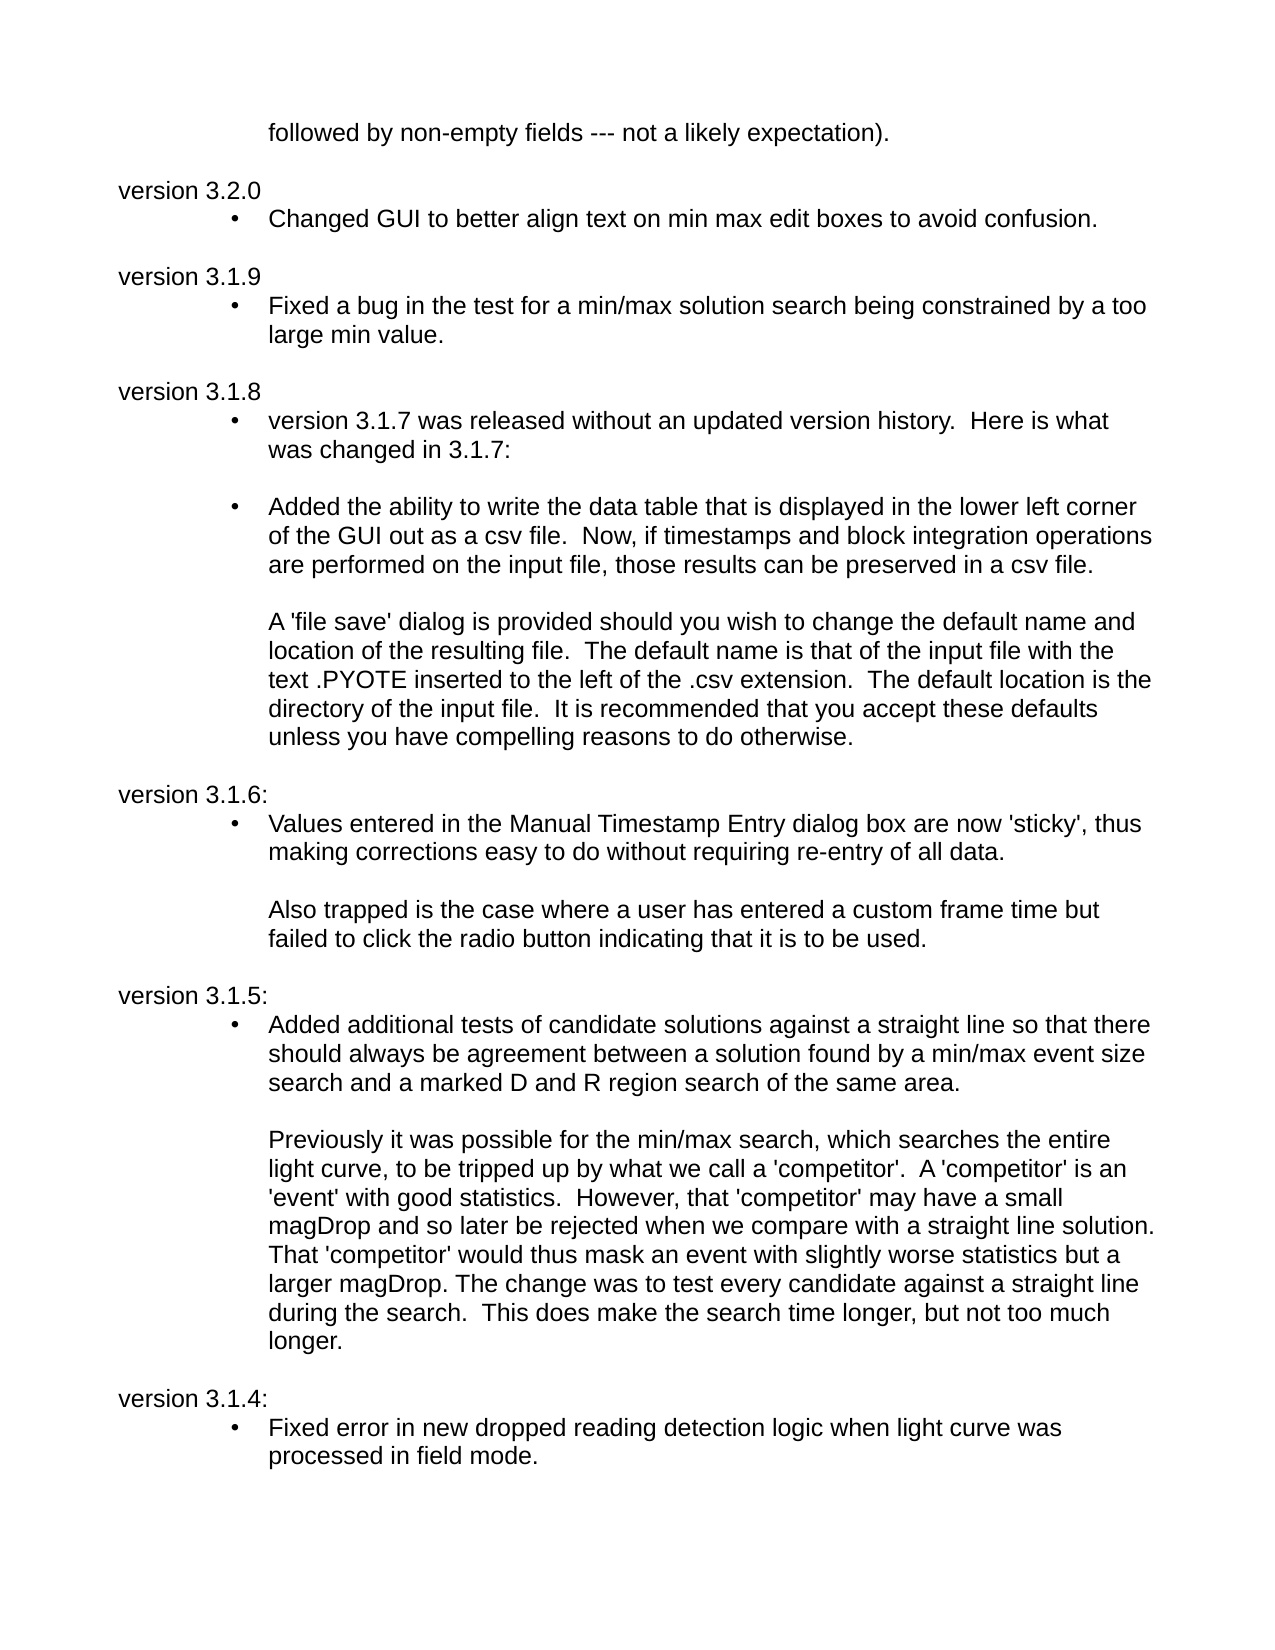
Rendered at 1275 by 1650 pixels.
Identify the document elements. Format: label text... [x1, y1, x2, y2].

text version 3.1.9 [118, 262, 1157, 291]
text version 3.1.5: [118, 981, 1157, 1010]
list Added the ability to write the data table that is displayed in the lower left corner of the GUI out as a csv file. Now, if timestamps and block integration operations are performed on the input file, those results can be preserved in a csv file. A 'file save' dialog is provided should you wish to change the default name and location of the resulting file. The default name is that of the input file with the text .PYOTE inserted to the left of the .csv extension. The default location is the directory of the input file. It is recommended that you accept these defaults unless you have compelling reasons to do otherwise. [231, 492, 1157, 780]
list Values entered in the Manual Timestamp Entry dialog box are now 'sticky', thus making corrections easy to do without requiring re-entry of all data. [231, 808, 1157, 866]
list Changed GUI to better align text on min max edit boxes to avoid confusion. [231, 204, 1157, 262]
list Fixed error in new dropped reading detection logic when light curve was processed in field mode. [231, 1412, 1157, 1499]
list Fixed a bug in the test for a min/max solution search being constrained by a too large min value. [231, 291, 1157, 377]
text version 3.1.8 [118, 377, 1157, 406]
list Also trapped is the case where a user has entered a custom frame time but failed to click the radio button indicating that it is to be used. [231, 866, 1157, 981]
text version 3.1.6: [118, 780, 1157, 808]
text version 3.1.4: [118, 1384, 1157, 1412]
list followed by non-empty fields --- not a likely expectation). [231, 118, 1157, 176]
text version 3.2.0 [118, 176, 1157, 204]
list version 3.1.7 was released without an updated version history. Here is what was changed in 3.1.7: [231, 406, 1157, 492]
list Added additional tests of candidate solutions against a straight line so that there should always be agreement between a solution found by a min/max event size search and a marked D and R region search of the same area. Previously it was possible for the min/max search, which searches the entire light curve, to be tripped up by what we call a 'competitor'. A 'competitor' is an 'event' with good statistics. However, that 'competitor' may have a small magDrop and so later be rejected when we compare with a straight line solution. That 'competitor' would thus mask an event with slightly worse statistics but a larger magDrop. The change was to test every candidate against a straight line during the search. This does make the search time longer, but not too much longer. [231, 1010, 1157, 1384]
